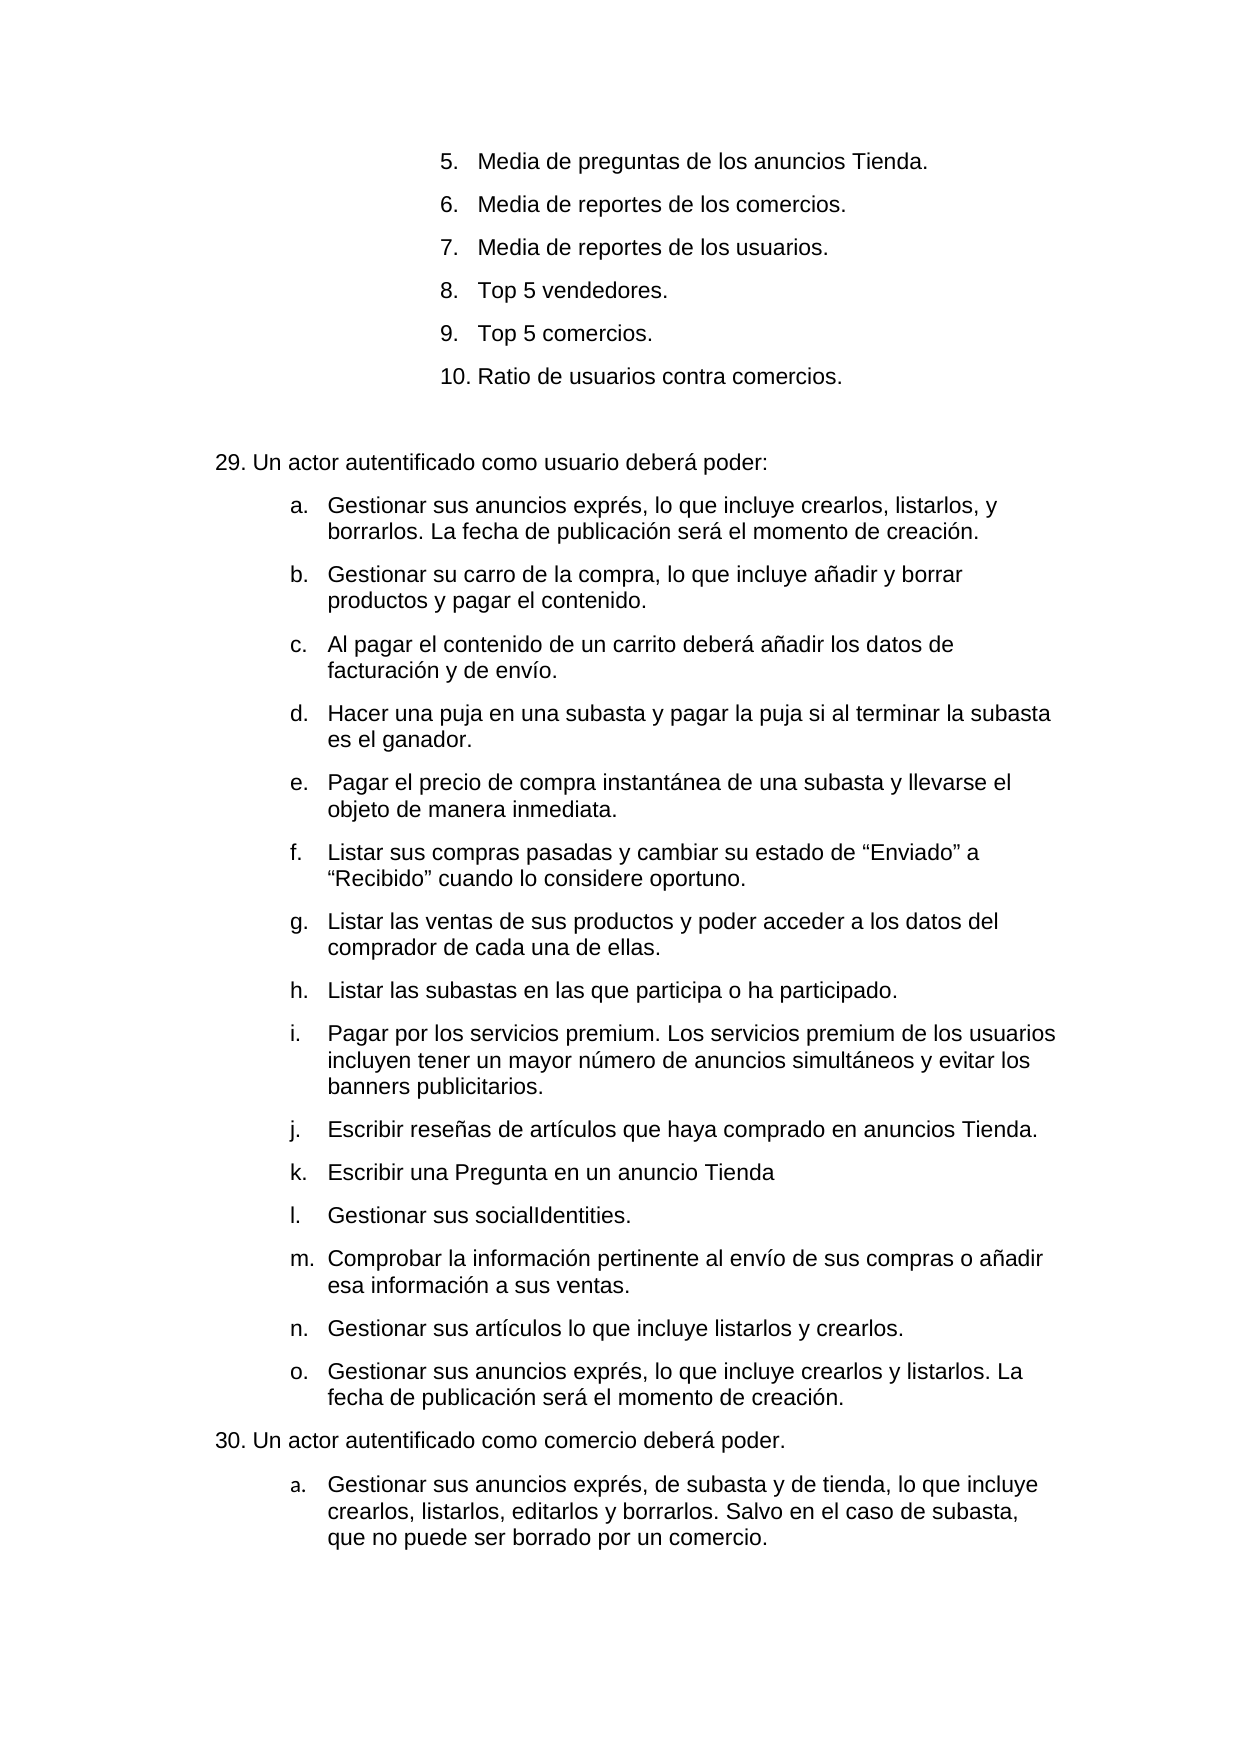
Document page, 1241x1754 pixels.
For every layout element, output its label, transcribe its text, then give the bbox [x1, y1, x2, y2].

list Gestionar sus anuncios exprés, de subasta y de tienda, lo que incluye crearlos, listarlos, editarlos y borrarlos. Salvo en el caso de subasta, que no puede ser borrado por un comercio. [290, 1470, 1063, 1551]
list Pagar el precio de compra instantánea de una subasta y llevarse el objeto de manera inmediata. [290, 769, 1063, 822]
list Listar las ventas de sus productos y poder acceder a los datos del comprador de cada una de ellas. [290, 908, 1063, 961]
list Escribir una Pregunta en un anuncio Tienda [290, 1159, 1063, 1186]
list Comprobar la información pertinente al envío de sus compras o añadir esa información a sus ventas. [290, 1245, 1063, 1298]
list Top 5 comercios. [440, 320, 1063, 346]
list Gestionar sus socialIdentities. [290, 1202, 1063, 1228]
list Gestionar su carro de la compra, lo que incluye añadir y borrar productos y pagar el contenido. [290, 561, 1063, 614]
list Al pagar el contenido de un carrito deberá añadir los datos de facturación y de envío. [290, 631, 1063, 683]
list Top 5 vendedores. [440, 277, 1063, 303]
list Un actor autentificado como usuario deberá poder: [215, 449, 1063, 475]
list Gestionar sus artículos lo que incluye listarlos y crearlos. [290, 1314, 1063, 1341]
list Media de reportes de los comercios. [440, 191, 1063, 217]
list Listar sus compras pasadas y cambiar su estado de “Enviado” a “Recibido” cuando lo considere oportuno. [290, 839, 1063, 891]
list Listar las subastas en las que participa o ha participado. [290, 977, 1063, 1004]
list Un actor autentificado como comercio deberá poder. [215, 1427, 1063, 1453]
list Hacer una puja en una subasta y pagar la puja si al terminar la subasta es el ganador. [290, 700, 1063, 753]
list Gestionar sus anuncios exprés, lo que incluye crearlos y listarlos. La fecha de publicación será el momento de creación. [290, 1358, 1063, 1410]
list Gestionar sus anuncios exprés, lo que incluye crearlos, listarlos, y borrarlos. La fecha de publicación será el momento de creación. [290, 492, 1063, 544]
list Ratio de usuarios contra comercios. [440, 363, 1063, 389]
list Pagar por los servicios premium. Los servicios premium de los usuarios incluyen tener un mayor número de anuncios simultáneos y evitar los banners publicitarios. [290, 1020, 1063, 1099]
list Media de preguntas de los anuncios Tienda. [440, 148, 1063, 174]
list Escribir reseñas de artículos que haya comprado en anuncios Tienda. [290, 1116, 1063, 1142]
list Media de reportes de los usuarios. [440, 234, 1063, 260]
